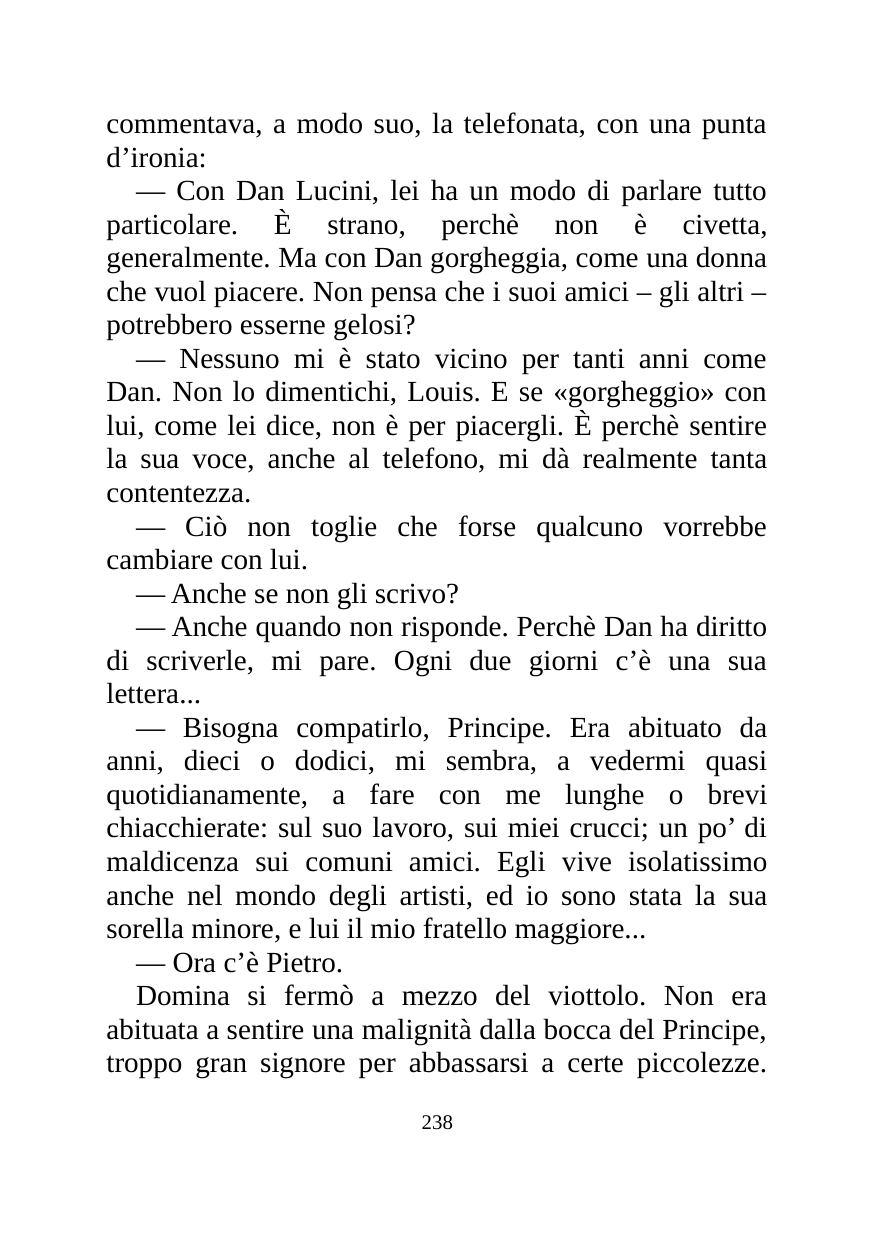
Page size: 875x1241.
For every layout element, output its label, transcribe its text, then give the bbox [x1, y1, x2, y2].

text — Anche quando non risponde. Perchè Dan ha diritto di scriverle, mi pare. Ogni due giorni c’è una sua lettera... [106, 609, 768, 710]
text — Con Dan Lucini, lei ha un modo di parlare tutto particolare. È strano, perchè non è civetta, generalmente. Ma con Dan gorgheggia, come una donna che vuol piacere. Non pensa che i suoi amici – gli altri – potrebbero esserne gelosi? [106, 173, 768, 341]
text commentava, a modo suo, la telefonata, con una punta d’ironia: [106, 106, 768, 173]
text — Nessuno mi è stato vicino per tanti anni come Dan. Non lo dimentichi, Louis. E se «gorgheggio» con lui, come lei dice, non è per piacergli. È perchè sentire la sua voce, anche al telefono, mi dà realmente tanta contentezza. [106, 341, 768, 509]
text — Anche se non gli scrivo? [106, 576, 768, 609]
text — Ora c’è Pietro. [106, 945, 768, 978]
text Domina si fermò a mezzo del viottolo. Non era abituata a sentire una malignità dalla bocca del Principe, troppo gran signore per abbassarsi a certe piccolezze. [106, 978, 768, 1079]
text — Ciò non toglie che forse qualcuno vorrebbe cambiare con lui. [106, 509, 768, 576]
text — Bisogna compatirlo, Principe. Era abituato da anni, dieci o dodici, mi sembra, a vedermi quasi quotidianamente, a fare con me lunghe o brevi chiacchierate: sul suo lavoro, sui miei crucci; un po’ di maldicenza sui comuni amici. Egli vive isolatissimo anche nel mondo degli artisti, ed io sono stata la sua sorella minore, e lui il mio fratello maggiore... [106, 710, 768, 945]
